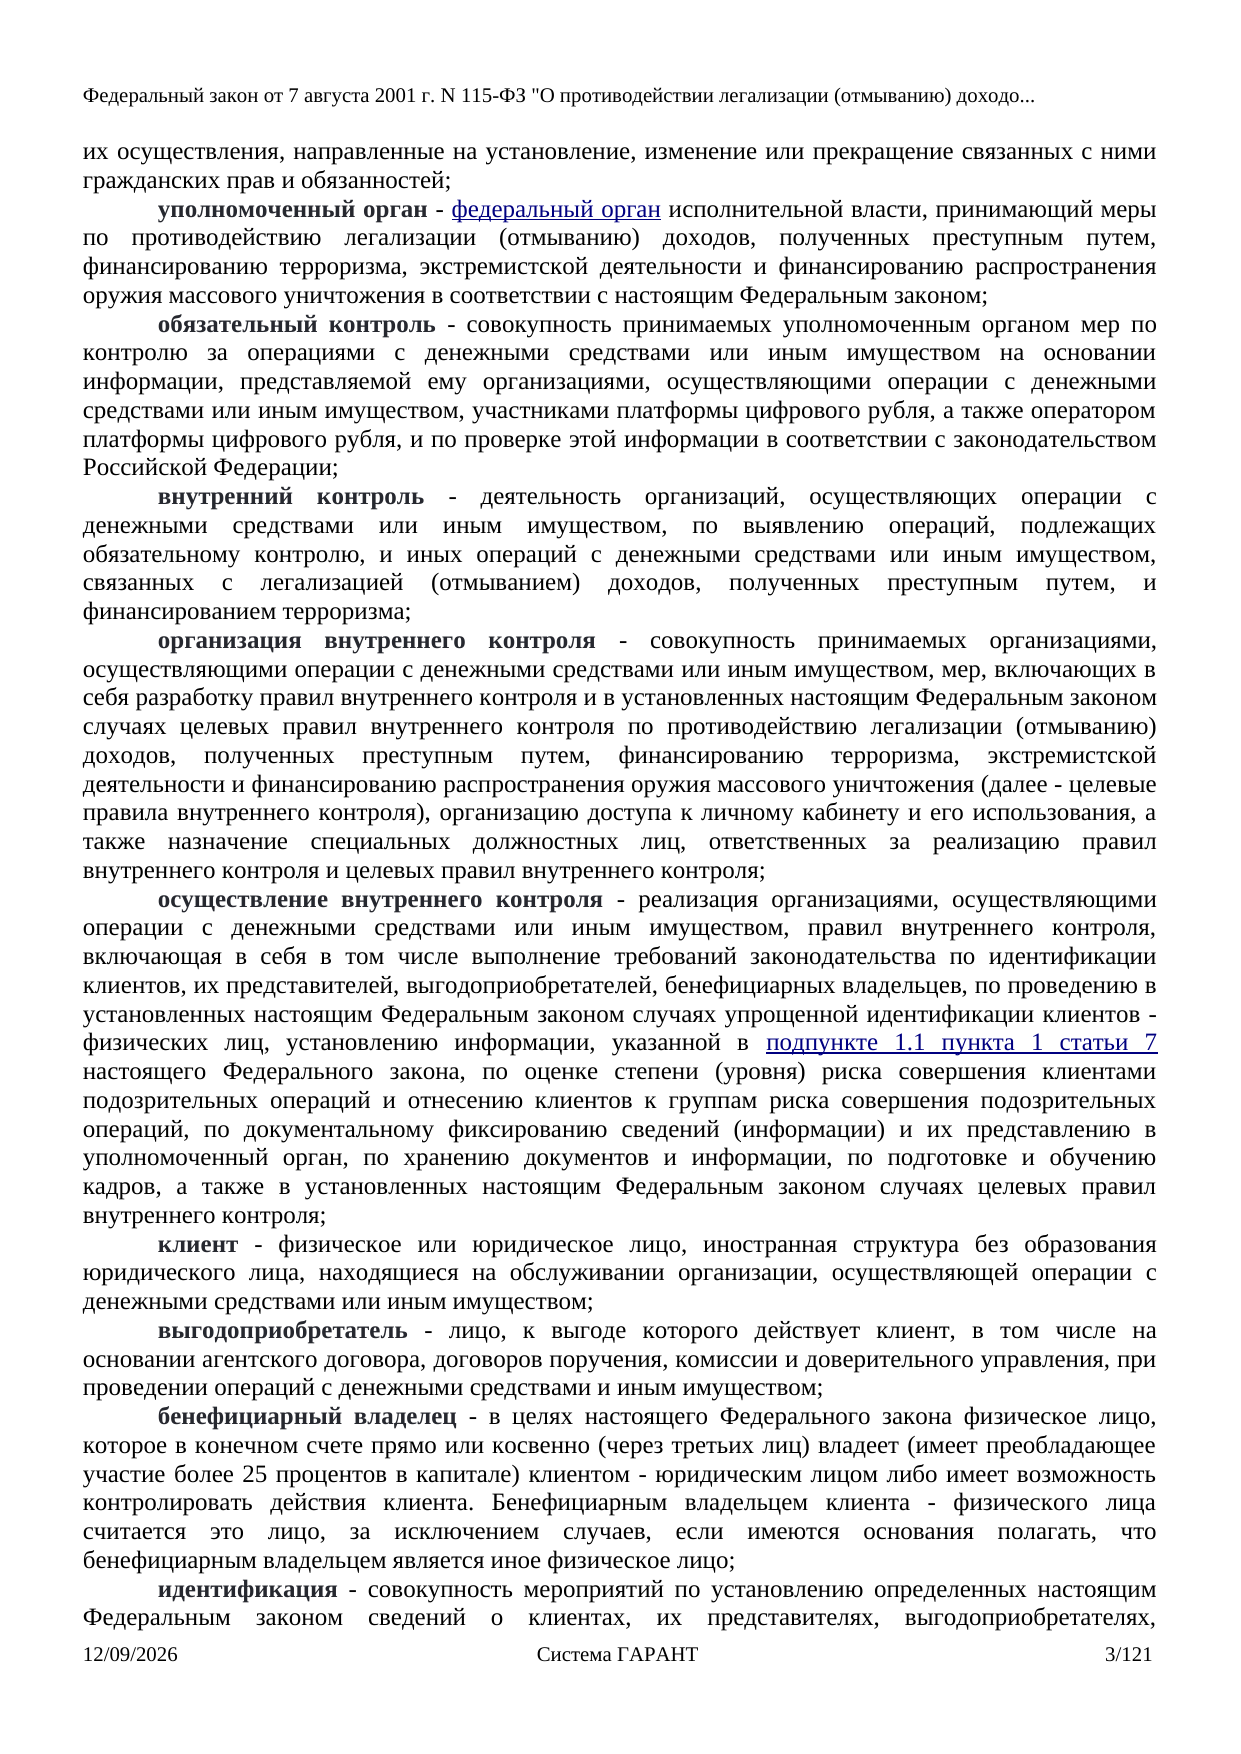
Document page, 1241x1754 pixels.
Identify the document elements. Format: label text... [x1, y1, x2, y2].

text внутренний контроль - деятельность организаций, осуществляющих операции с денежными средствами или иным имуществом, по выявлению операций, подлежащих обязательному контролю, и иных операций с денежными средствами или иным имуществом, связанных с легализацией (отмыванием) доходов, полученных преступным путем, и финансированием терроризма; [83, 481, 1157, 625]
text их осуществления, направленные на установление, изменение или прекращение связанных с ними гражданских прав и обязанностей; [83, 136, 1157, 194]
text идентификация - совокупность мероприятий по установлению определенных настоящим Федеральным законом сведений о клиентах, их представителях, выгодоприобретателях, [83, 1574, 1157, 1631]
text клиент - физическое или юридическое лицо, иностранная структура без образования юридического лица, находящиеся на обслуживании организации, осуществляющей операции с денежными средствами или иным имуществом; [83, 1229, 1157, 1315]
text организация внутреннего контроля - совокупность принимаемых организациями, осуществляющими операции с денежными средствами или иным имуществом, мер, включающих в себя разработку правил внутреннего контроля и в установленных настоящим Федеральным законом случаях целевых правил внутреннего контроля по противодействию легализации (отмыванию) доходов, полученных преступным путем, финансированию терроризма, экстремистской деятельности и финансированию распространения оружия массового уничтожения (далее - целевые правила внутреннего контроля), организацию доступа к личному кабинету и его использования, а также назначение специальных должностных лиц, ответственных за реализацию правил внутреннего контроля и целевых правил внутреннего контроля; [83, 625, 1157, 884]
text бенефициарный владелец - в целях настоящего Федерального закона физическое лицо, которое в конечном счете прямо или косвенно (через третьих лиц) владеет (имеет преобладающее участие более 25 процентов в капитале) клиентом - юридическим лицом либо имеет возможность контролировать действия клиента. Бенефициарным владельцем клиента - физического лица считается это лицо, за исключением случаев, если имеются основания полагать, что бенефициарным владельцем является иное физическое лицо; [83, 1401, 1157, 1574]
text осуществление внутреннего контроля - реализация организациями, осуществляющими операции с денежными средствами или иным имуществом, правил внутреннего контроля, включающая в себя в том числе выполнение требований законодательства по идентификации клиентов, их представителей, выгодоприобретателей, бенефициарных владельцев, по проведению в установленных настоящим Федеральным законом случаях упрощенной идентификации клиентов - физических лиц, установлению информации, указанной в подпункте 1.1 пункта 1 статьи 7 настоящего Федерального закона, по оценке степени (уровня) риска совершения клиентами подозрительных операций и отнесению клиентов к группам риска совершения подозрительных операций, по документальному фиксированию сведений (информации) и их представлению в уполномоченный орган, по хранению документов и информации, по подготовке и обучению кадров, а также в установленных настоящим Федеральным законом случаях целевых правил внутреннего контроля; [83, 884, 1157, 1229]
text уполномоченный орган - федеральный орган исполнительной власти, принимающий меры по противодействию легализации (отмыванию) доходов, полученных преступным путем, финансированию терроризма, экстремистской деятельности и финансированию распространения оружия массового уничтожения в соответствии с настоящим Федеральным законом; [83, 194, 1157, 309]
text обязательный контроль - совокупность принимаемых уполномоченным органом мер по контролю за операциями с денежными средствами или иным имуществом на основании информации, представляемой ему организациями, осуществляющими операции с денежными средствами или иным имуществом, участниками платформы цифрового рубля, а также оператором платформы цифрового рубля, и по проверке этой информации в соответствии с законодательством Российской Федерации; [83, 309, 1157, 481]
text выгодоприобретатель - лицо, к выгоде которого действует клиент, в том числе на основании агентского договора, договоров поручения, комиссии и доверительного управления, при проведении операций с денежными средствами и иным имуществом; [83, 1315, 1157, 1401]
